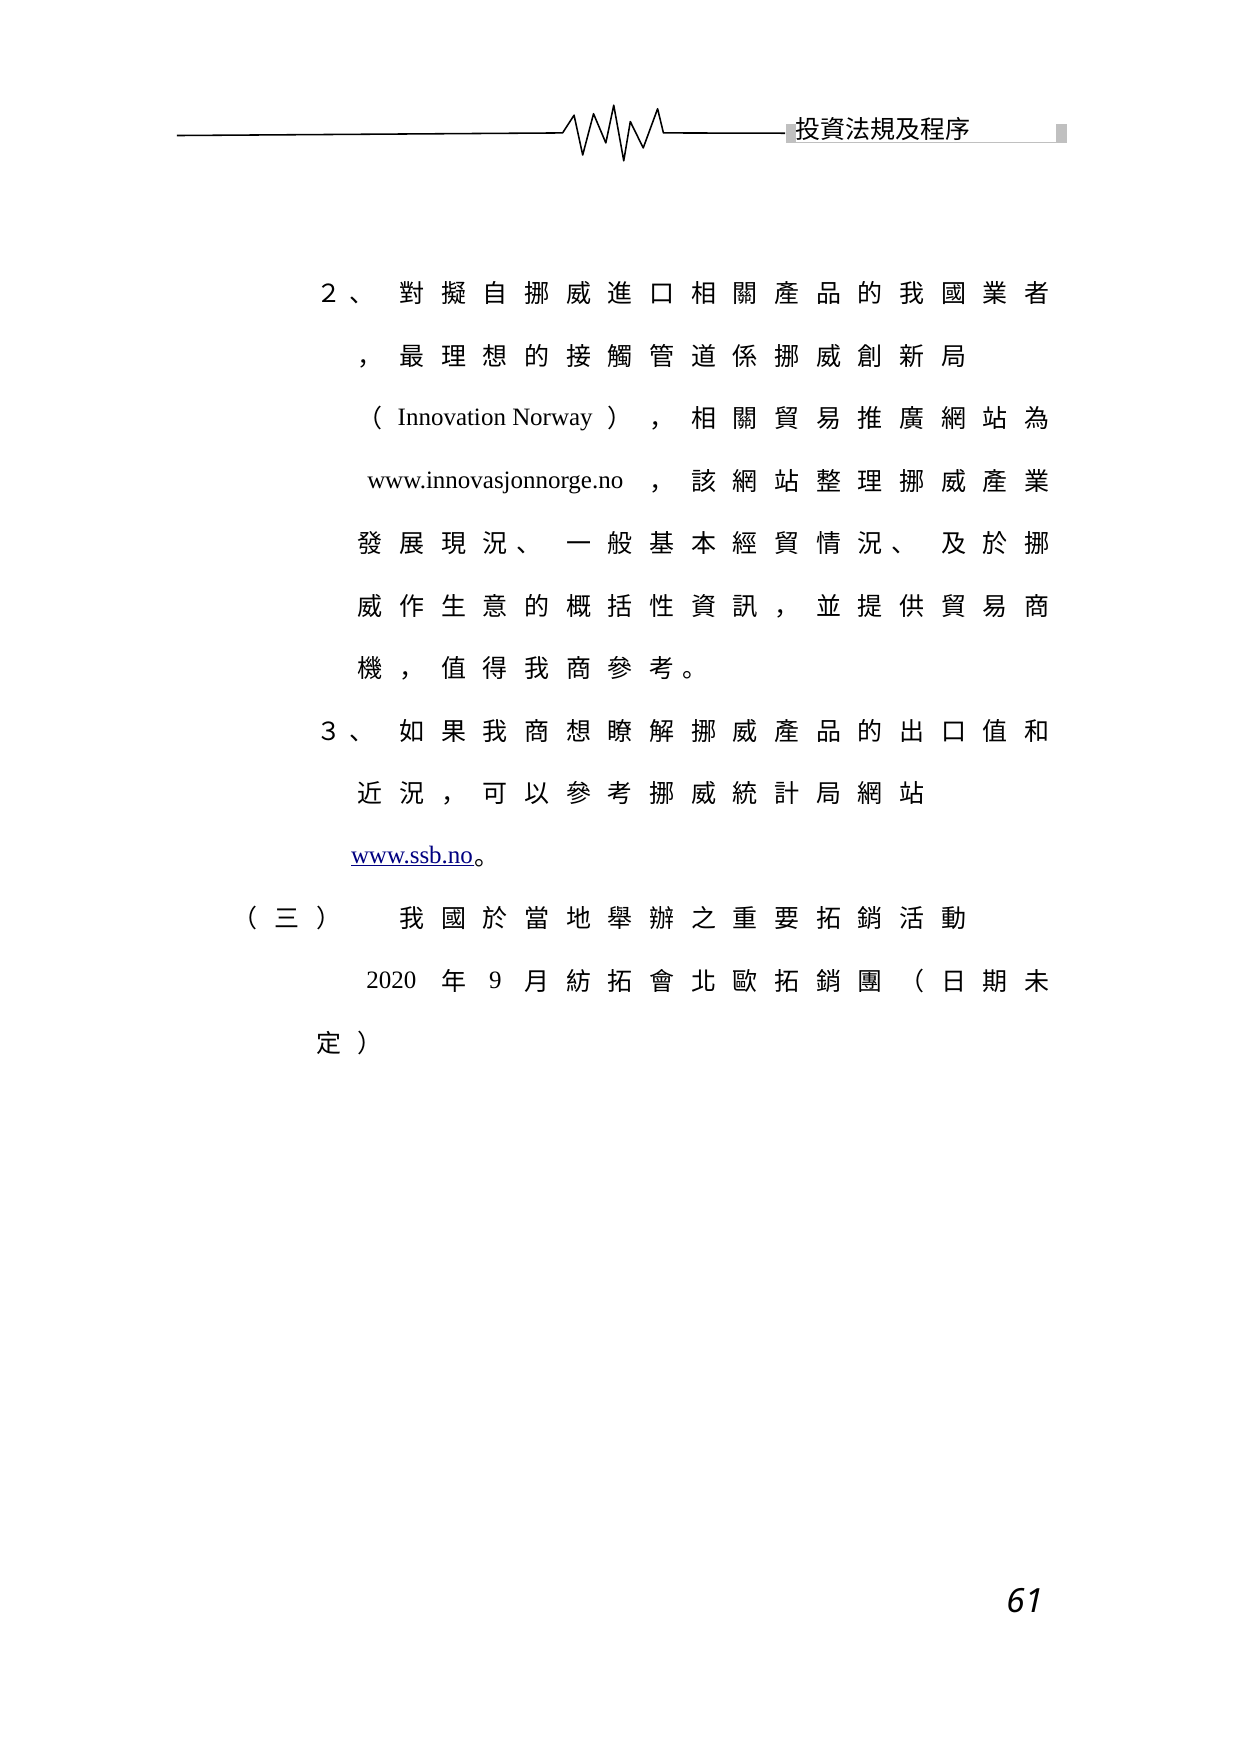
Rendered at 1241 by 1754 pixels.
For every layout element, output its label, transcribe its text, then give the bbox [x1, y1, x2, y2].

text ３、如果我商想瞭解挪威產品的出口值和近況，可以參考挪威統計局網站www.ssb.no。 [281, 688, 1058, 875]
text ２、對擬自挪威進口相關產品的我國業者，最理想的接觸管道係挪威創新局（Innovation Norway），相關貿易推廣網站為www.innovasjonnorge.no，該網站整理挪威產業發展現況、一般基本經貿情況、及於挪威作生意的概括性資訊，並提供貿易商機，值得我商參考。 [281, 250, 1058, 688]
text 2020年9月紡拓會北歐拓銷團（日期未定） [281, 938, 1058, 1063]
text （三） 我國於當地舉辦之重要拓銷活動 [207, 875, 1058, 938]
